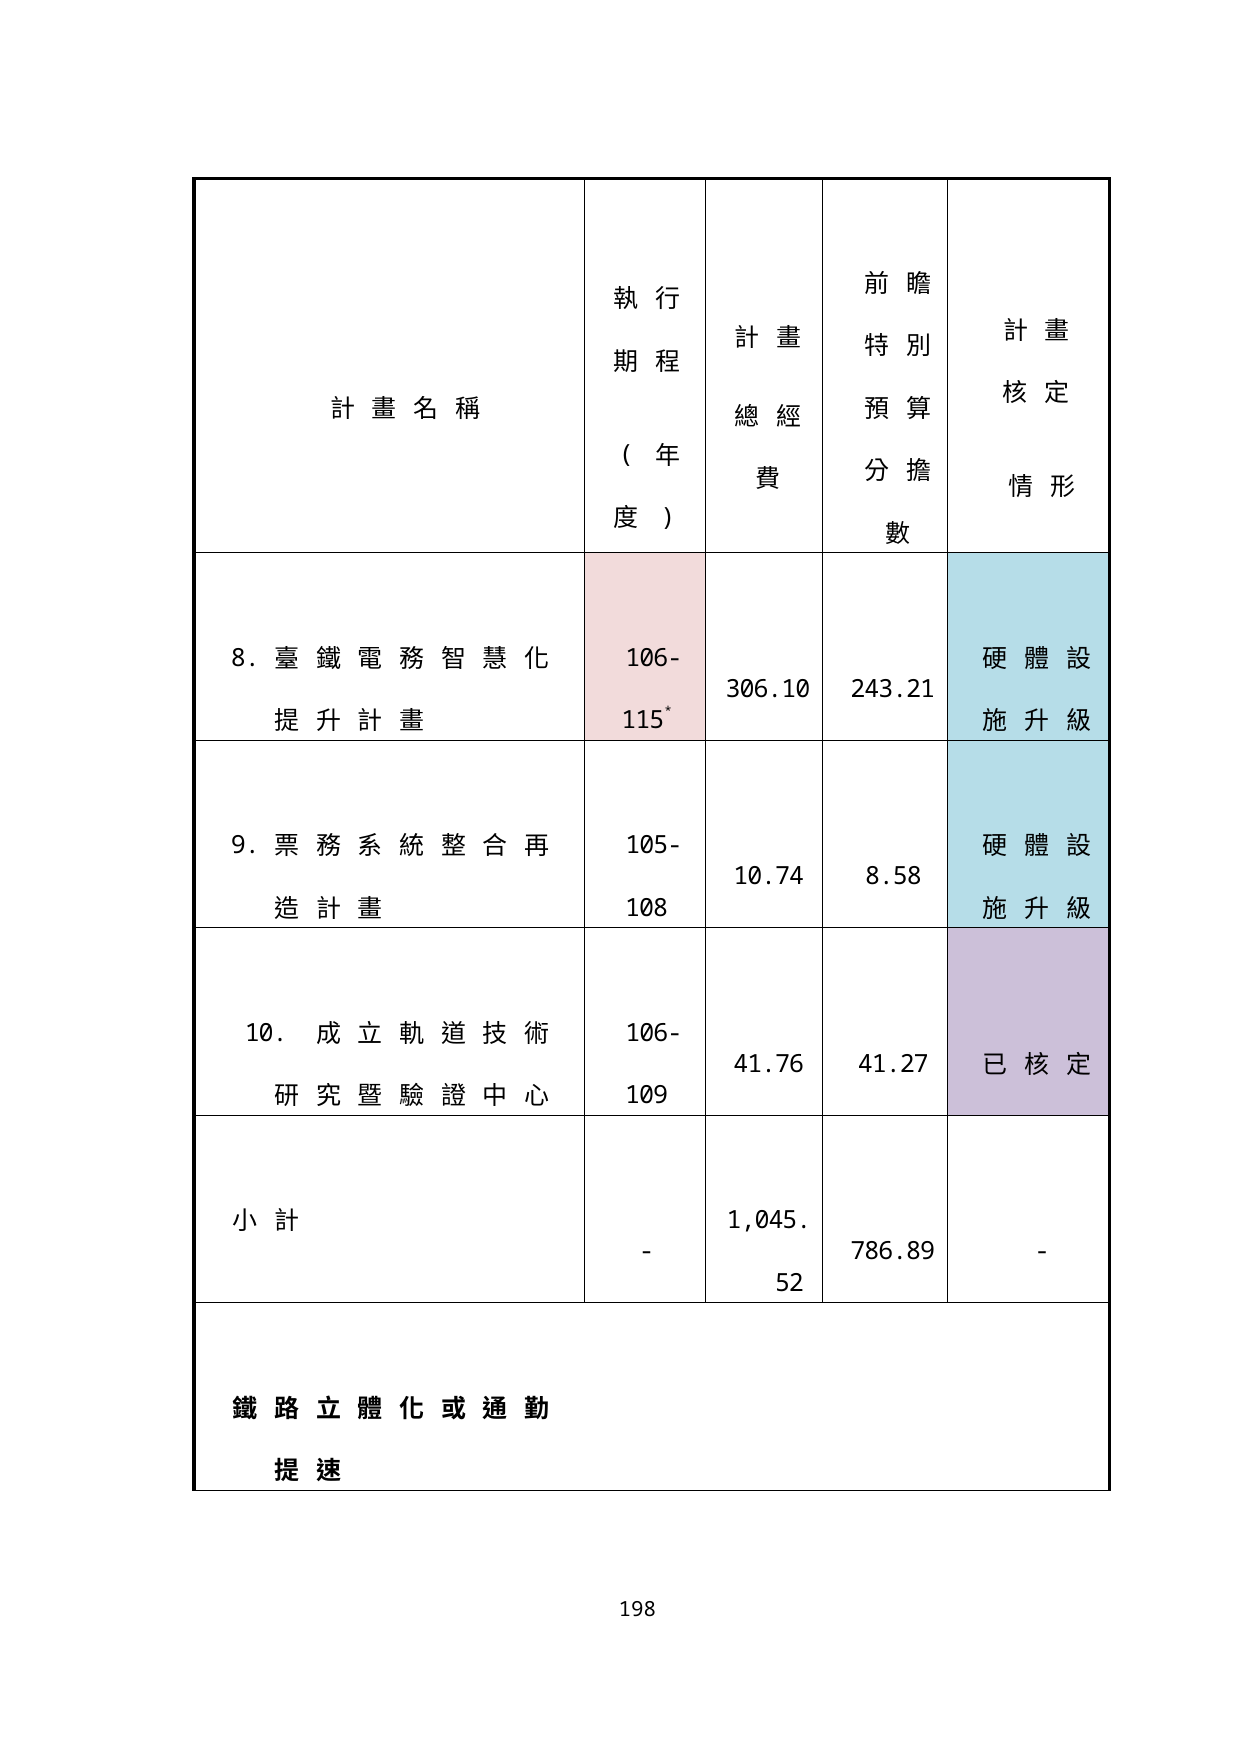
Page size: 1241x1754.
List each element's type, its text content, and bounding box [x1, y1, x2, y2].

table_cell 8.58 [823, 741, 947, 927]
table_cell 小計 [196, 1116, 584, 1302]
table_header 執行期程 (年度) [585, 180, 705, 552]
table_header 計畫 總經費 [706, 180, 822, 552]
table_cell - [585, 1116, 705, 1302]
table_cell 10.74 [706, 741, 822, 927]
table_header 前瞻特別預算分擔數 [823, 180, 947, 552]
table_cell 鐵路立體化或通勤提速 [196, 1303, 585, 1490]
table_cell 105-108 [585, 741, 705, 927]
table_cell 8.臺鐵電務智慧化提升計畫 [196, 553, 584, 740]
table_cell [585, 1303, 706, 1490]
table_cell [706, 1303, 822, 1490]
table_header 計畫名稱 [196, 180, 584, 552]
table_cell 306.10 [706, 553, 822, 740]
table_cell 1,045.52 [706, 1116, 822, 1302]
table_cell 106-115* [585, 553, 705, 740]
table_header 計畫核定 情形 [948, 180, 1108, 552]
table_cell 41.27 [823, 928, 947, 1115]
table_cell [822, 1303, 947, 1490]
table_cell 786.89 [823, 1116, 947, 1302]
table_cell - [948, 1116, 1108, 1302]
table_cell 106-109 [585, 928, 705, 1115]
table_cell 243.21 [823, 553, 947, 740]
table_cell 10.成立軌道技術研究暨驗證中心 [196, 928, 584, 1115]
table_cell [947, 1303, 1108, 1490]
table_cell 已核定 [948, 928, 1108, 1115]
table_cell 41.76 [706, 928, 822, 1115]
table_cell 硬體設施升級 [948, 553, 1108, 740]
table_cell 9.票務系統整合再造計畫 [196, 741, 584, 927]
table_cell 硬體設施升級 [948, 741, 1108, 927]
